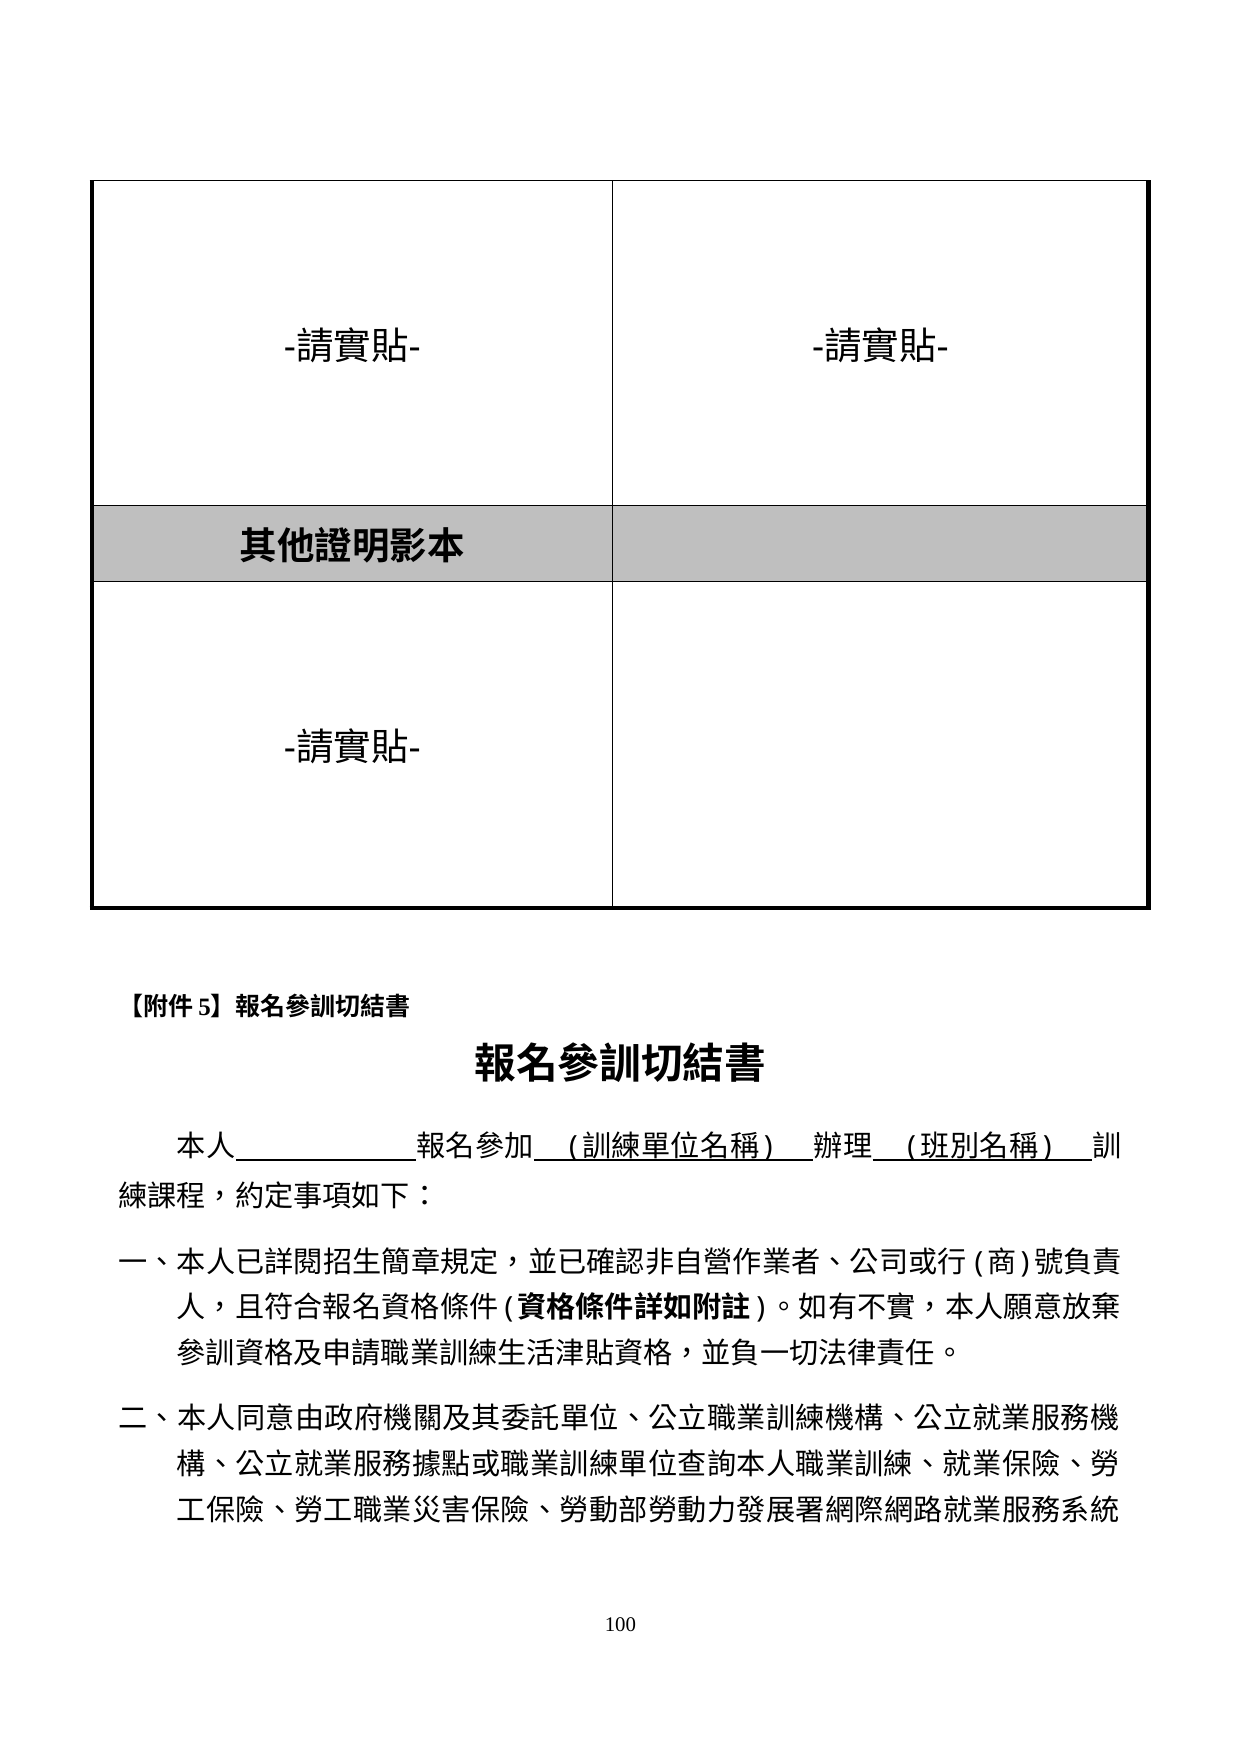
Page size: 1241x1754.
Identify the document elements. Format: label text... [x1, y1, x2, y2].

text 一、本人已詳閱招生簡章規定，並已確認非自營作業者、公司或行(商)號負責人，且符合報名資格條件(資格條件詳如附註)。如有不實，本人願意放棄參訓資格及申請職業訓練生活津貼資格，並負一切法律責任。 [118, 1235, 1122, 1373]
table_cell -請實貼- [613, 181, 1146, 505]
table_cell [613, 506, 1146, 581]
table_cell -請實貼- [94, 582, 612, 906]
text 【附件5】報名參訓切結書 [118, 985, 1122, 1023]
text 二、本人同意由政府機關及其委託單位、公立職業訓練機構、公立就業服務機構、公立就業服務據點或職業訓練單位查詢本人職業訓練、就業保險、勞工保險、勞工職業災害保險、勞動部勞動力發展署網際網路就業服務系統 [118, 1392, 1122, 1529]
text 報名參訓切結書 [118, 1023, 1122, 1098]
table_cell -請實貼- [94, 181, 612, 505]
table_cell 其他證明影本 [94, 506, 612, 581]
text 本人 報名參加 (訓練單位名稱) 辦理 (班別名稱) 訓練課程，約定事項如下： [118, 1117, 1122, 1217]
table_cell [613, 582, 1146, 906]
